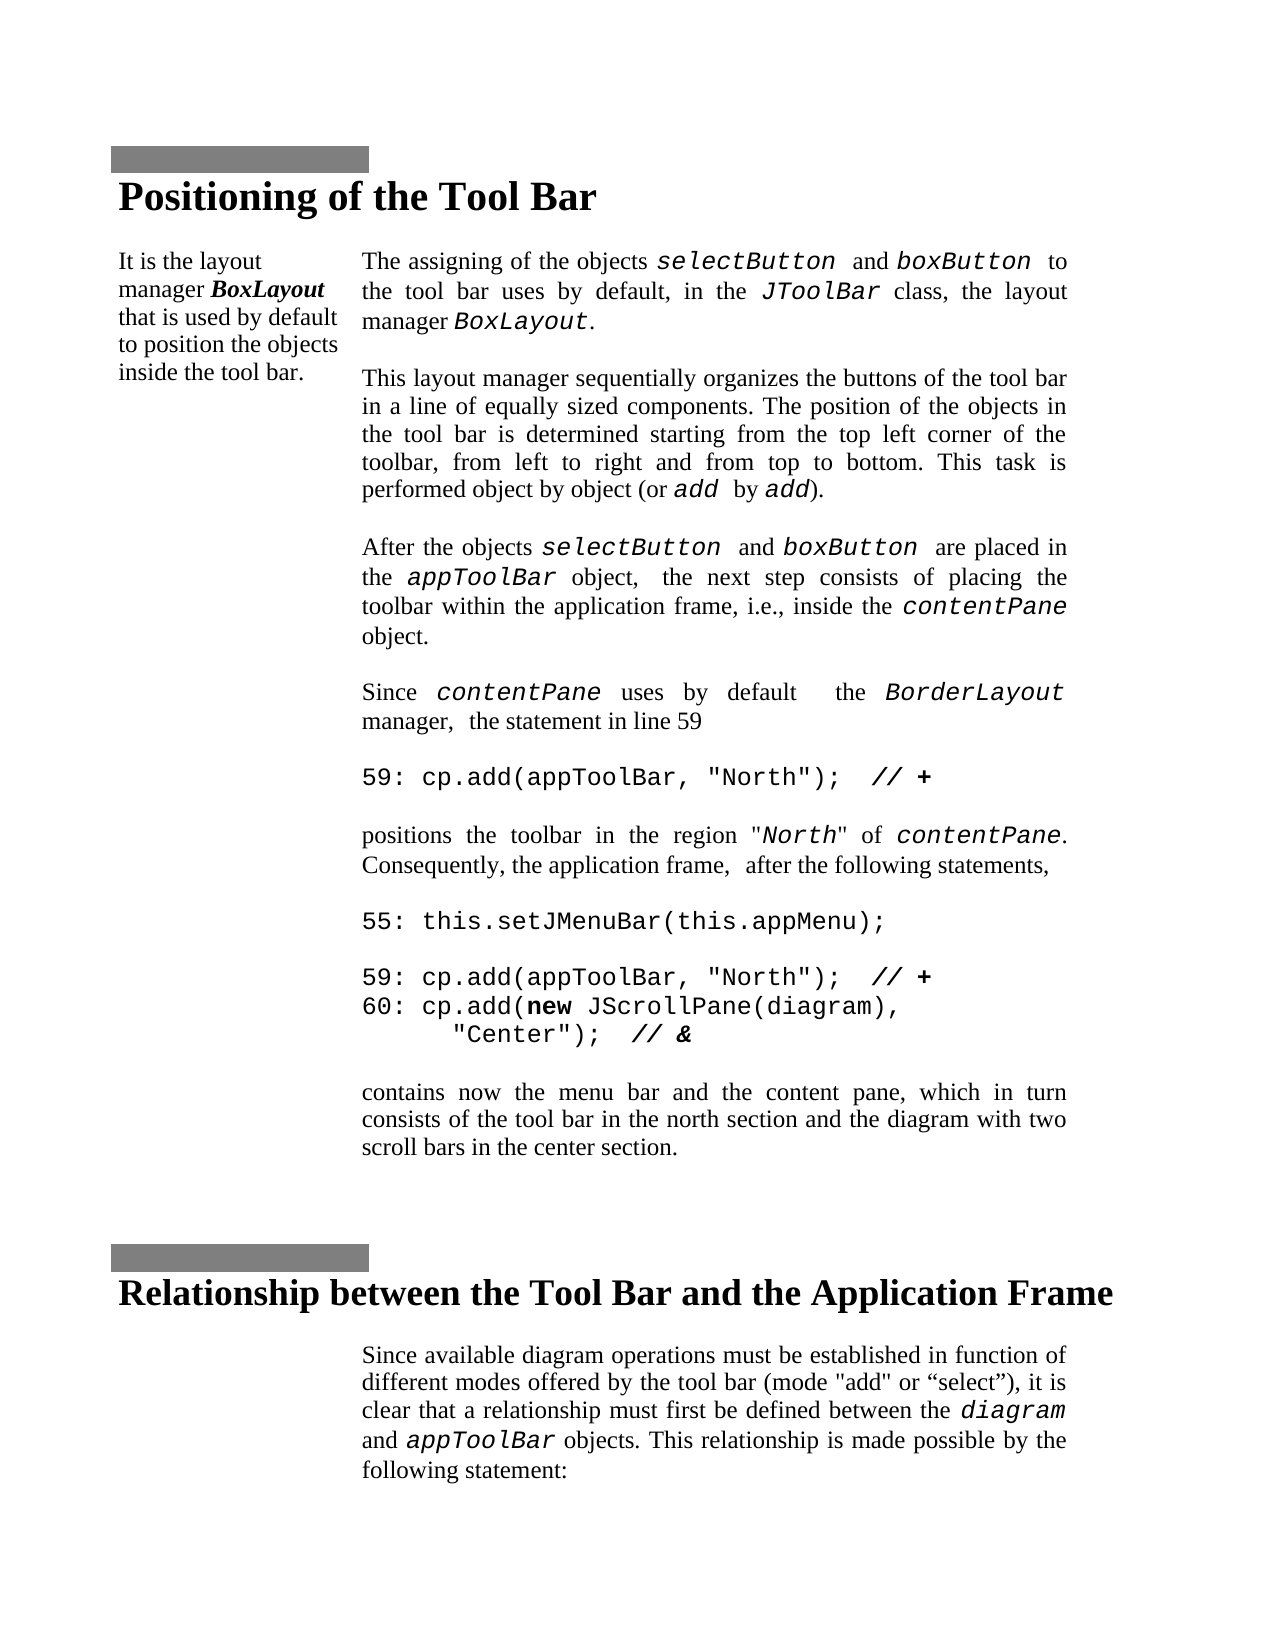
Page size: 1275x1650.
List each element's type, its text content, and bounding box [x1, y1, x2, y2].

subtitle Positioning of the Tool Bar [118, 173, 1157, 220]
table_header 55: this.setJMenuBar(this.appMenu); 59: cp.add(appToolBar, "North"); // + 60: cp.add(new JScrollPane(diagram), "Center"); // & [354, 908, 1075, 1050]
table_header Since available diagram operations must be established in function of different modes offered by the tool bar (mode "add" or “select”), it is clear that a relationship must first be defined between the diagram and appToolBar objects. This relationship is made possible by the following statement: [354, 1341, 1075, 1483]
table_header [111, 908, 354, 1050]
table_header After the objects selectButton and boxButton are placed in the appToolBar object, the next step consists of placing the toolbar within the application frame, i.e., inside the contentPane object. [354, 533, 1075, 650]
table_header 59: cp.add(appToolBar, "North"); // + positions the toolbar in the region "North" of contentPane. Consequently, the application frame, after the following statements, [354, 765, 1075, 881]
table_header contains now the menu bar and the content pane, which in turn consists of the tool bar in the north section and the diagram with two scroll bars in the center section. [354, 1078, 1075, 1161]
table_header [111, 1078, 354, 1161]
table_header It is the layout manager BoxLayout that is used by default to position the objects inside the tool bar. [111, 248, 354, 505]
table_header The assigning of the objects selectButton and boxButton to the tool bar uses by default, in the JToolBar class, the layout manager BoxLayout. This layout manager sequentially organizes the buttons of the tool bar in a line of equally sized components. The position of the objects in the tool bar is determined starting from the top left corner of the toolbar, from left to right and from top to bottom. This task is performed object by object (or add by add). [354, 248, 1075, 505]
table_header [111, 678, 354, 737]
table_header [111, 1244, 369, 1272]
table_header [111, 146, 369, 173]
table_header [111, 1341, 354, 1483]
table_header Since contentPane uses by default the BorderLayout manager, the statement in line 59 [354, 678, 1075, 737]
table_header [111, 533, 354, 650]
subtitle Relationship between the Tool Bar and the Application Frame [118, 1272, 1157, 1313]
table_header [111, 765, 354, 881]
